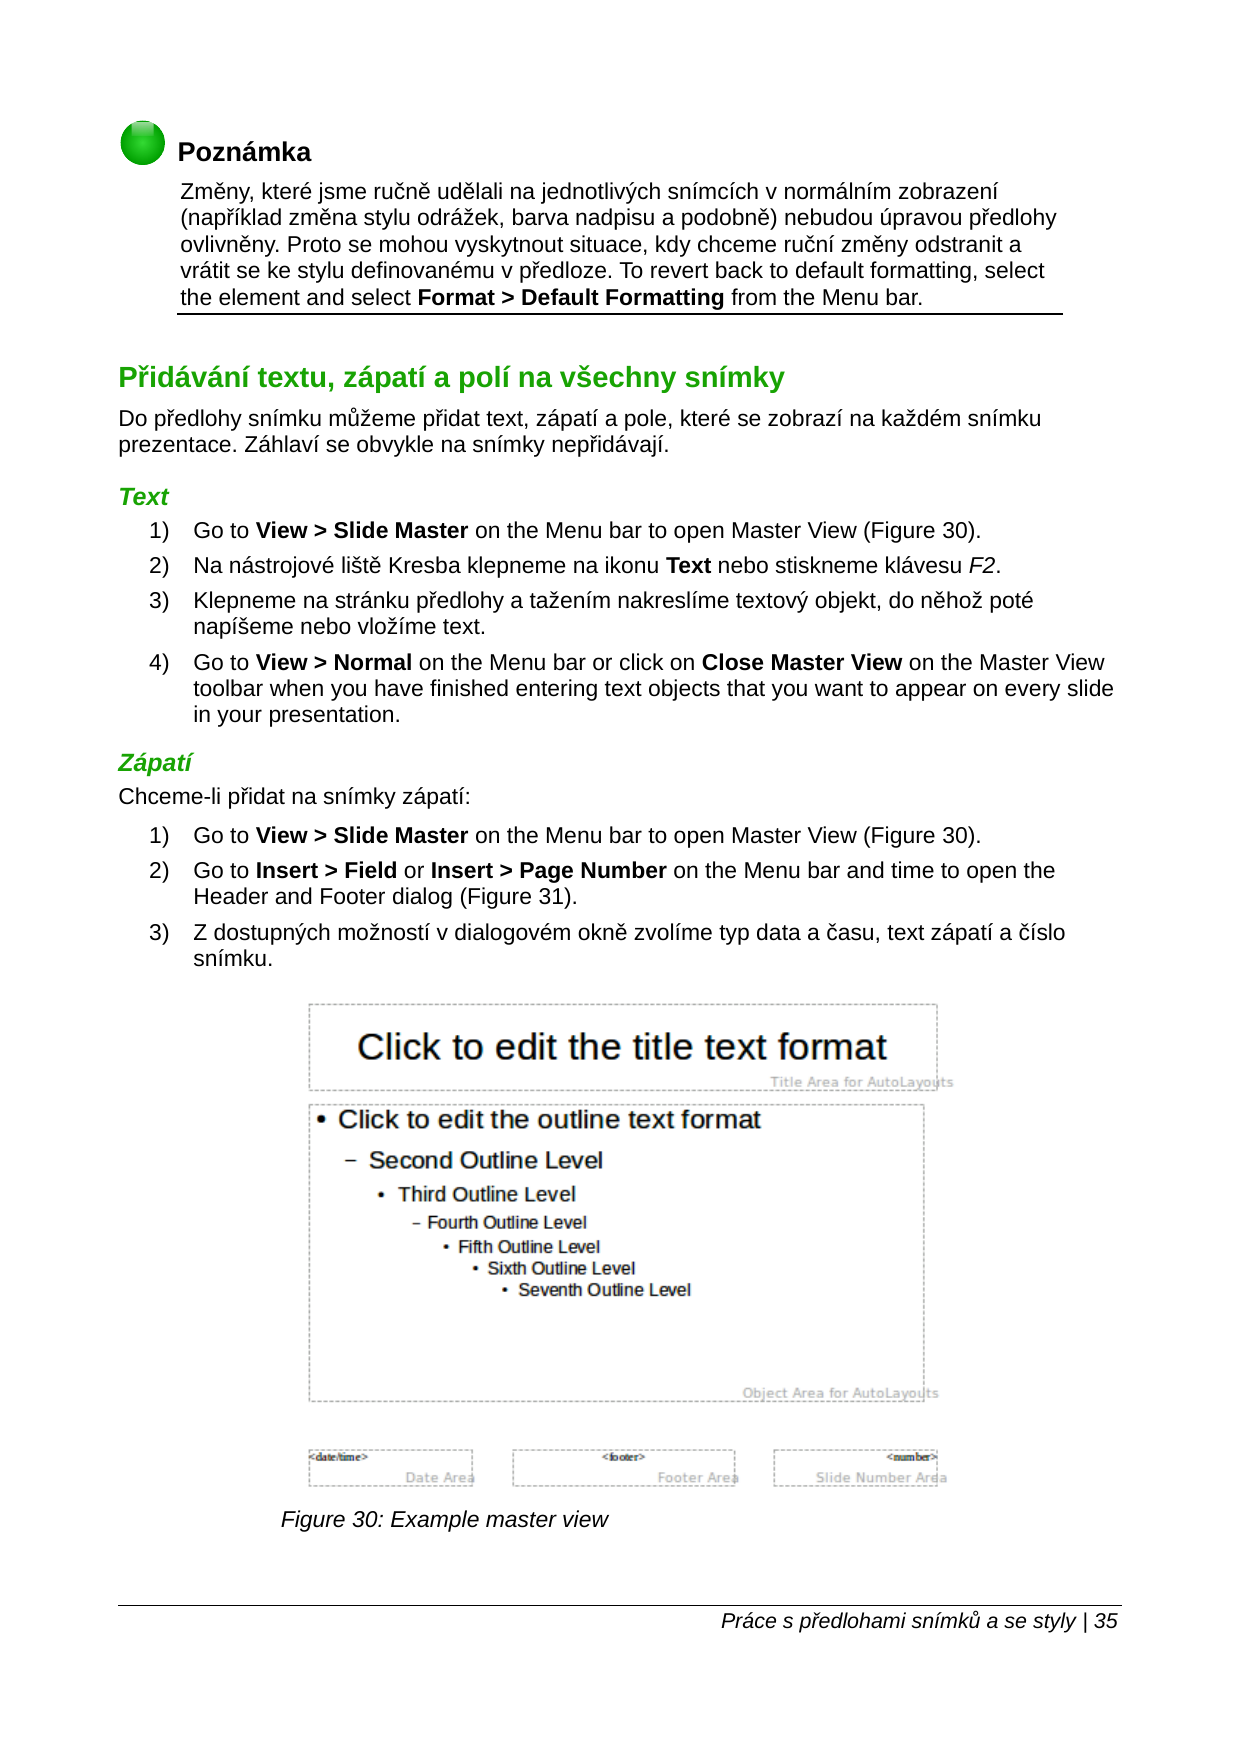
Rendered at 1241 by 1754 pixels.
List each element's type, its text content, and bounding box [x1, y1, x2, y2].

text Změny, které jsme ručně udělali na jednotlivých snímcích v normálním zobrazení (například změna stylu odrážek, barva nadpisu a podobně) nebudou úpravou předlohy ovlivněny. Proto se mohou vyskytnout situace, kdy chceme ruční změny odstranit a vrátit se ke stylu definovanému v předloze. To revert back to default formatting, select the element and select Format > Default Formatting from the Menu bar. [177, 175, 1063, 313]
list Klepneme na stránku předlohy a tažením nakreslíme textový objekt, do něhož poté napíšeme nebo vložíme text. [169, 587, 1122, 640]
list Chceme-li přidat na snímky zápatí: [118, 783, 1122, 809]
text Figure 30: Example master view [281, 1506, 960, 1532]
list Do předlohy snímku můžeme přidat text, zápatí a pole, které se zobrazí na každém snímku prezentace. Záhlaví se obvykle na snímky nepřidávají. [118, 405, 1122, 458]
list Z dostupných možností v dialogovém okně zvolíme typ data a času, text zápatí a číslo snímku. [169, 918, 1122, 971]
list Go to View > Normal on the Menu bar or click on Close Master View on the Master View toolbar when you have finished entering text objects that you want to appear on every slide in your presentation. [169, 648, 1122, 728]
list Na nástrojové liště Kresba klepneme na ikonu Text nebo stiskneme klávesu F2. [169, 552, 1122, 578]
subtitle Poznámka [118, 118, 1122, 167]
picture [281, 992, 960, 1494]
subtitle Text [118, 482, 1122, 511]
subtitle Přidávání textu, zápatí a polí na všechny snímky [118, 359, 1122, 393]
list Go to View > Slide Master on the Menu bar to open Master View (Figure 30). [169, 822, 1122, 848]
list Go to Insert > Field or Insert > Page Number on the Menu bar and time to open the Header and Footer dialog (Figure 31). [169, 857, 1122, 910]
subtitle Zápatí [118, 748, 1122, 777]
list Go to View > Slide Master on the Menu bar to open Master View (Figure 30). [169, 517, 1122, 543]
